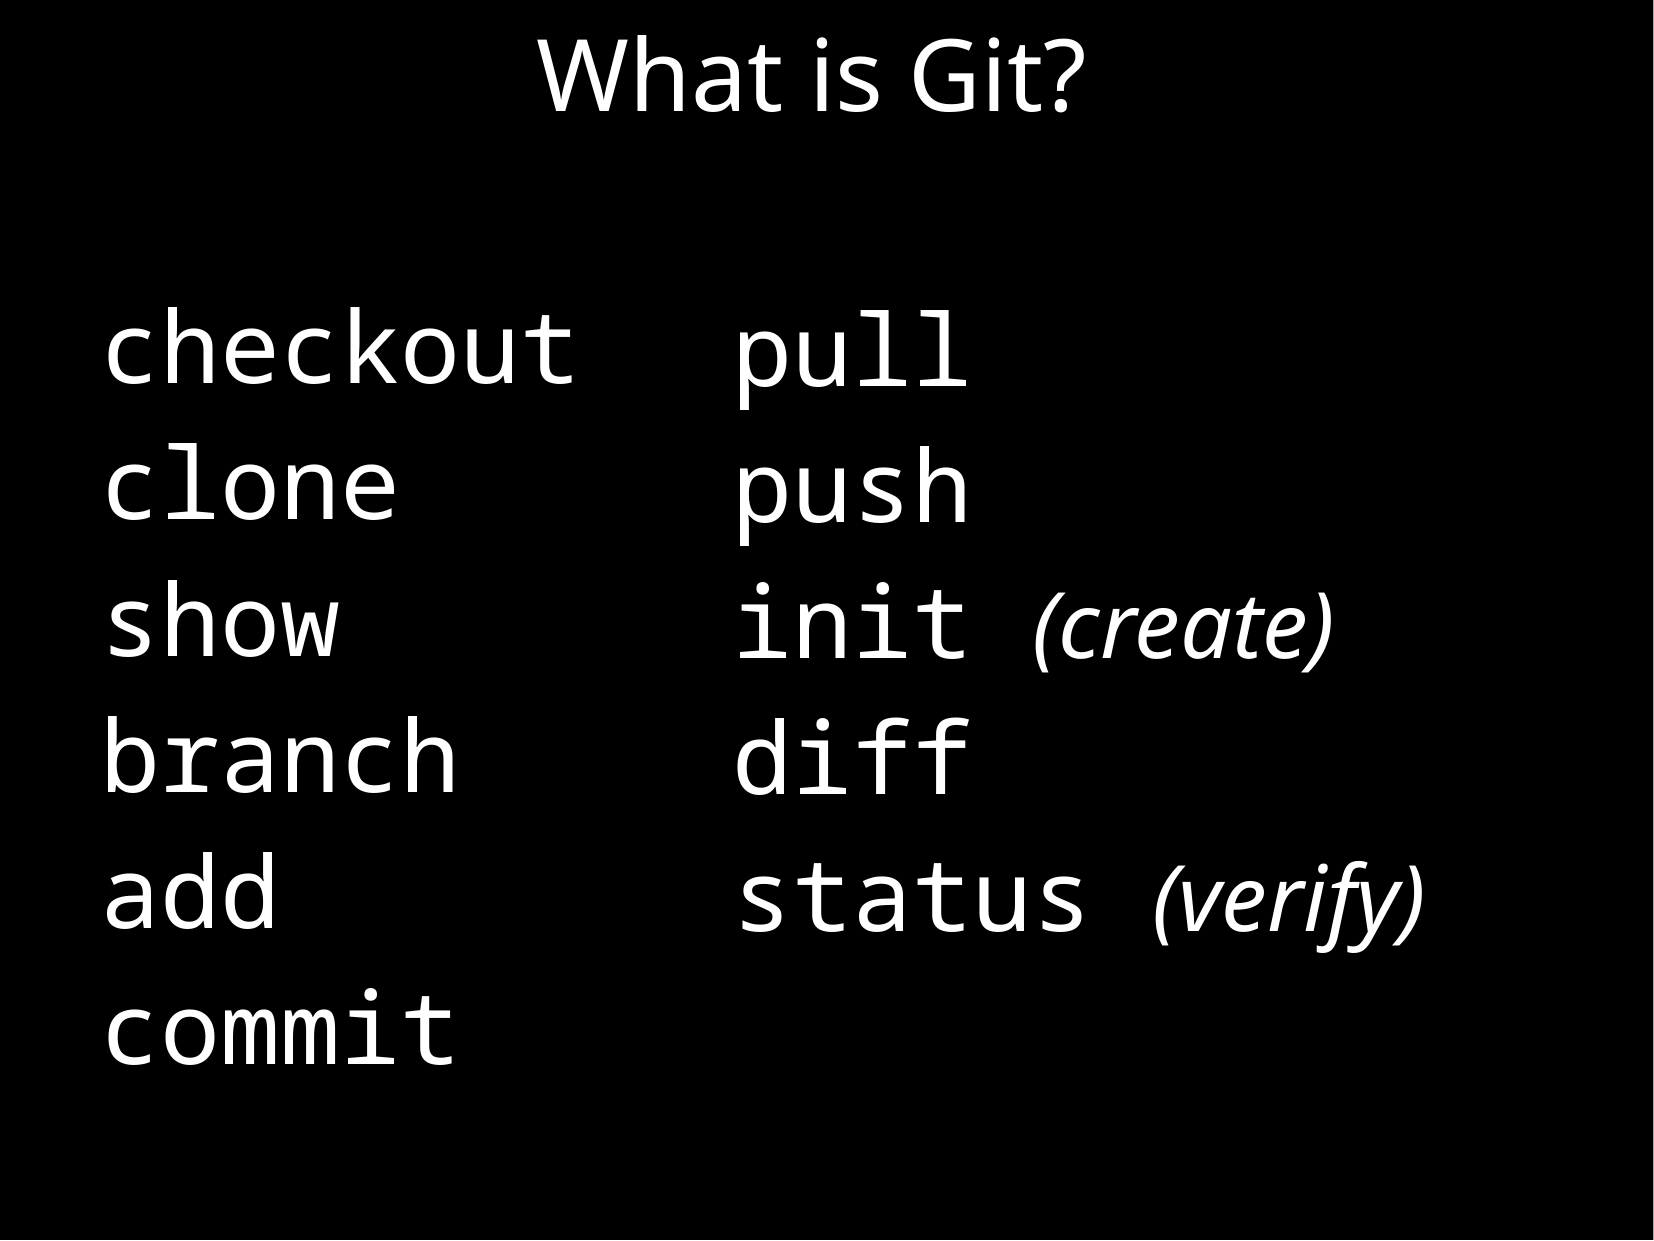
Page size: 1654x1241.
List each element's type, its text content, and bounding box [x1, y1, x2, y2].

subtitle What is Git? checkout clone show branch add commit [88, 88, 1536, 1010]
text_box pull push init (create) diff status (verify) [720, 159, 1654, 1081]
